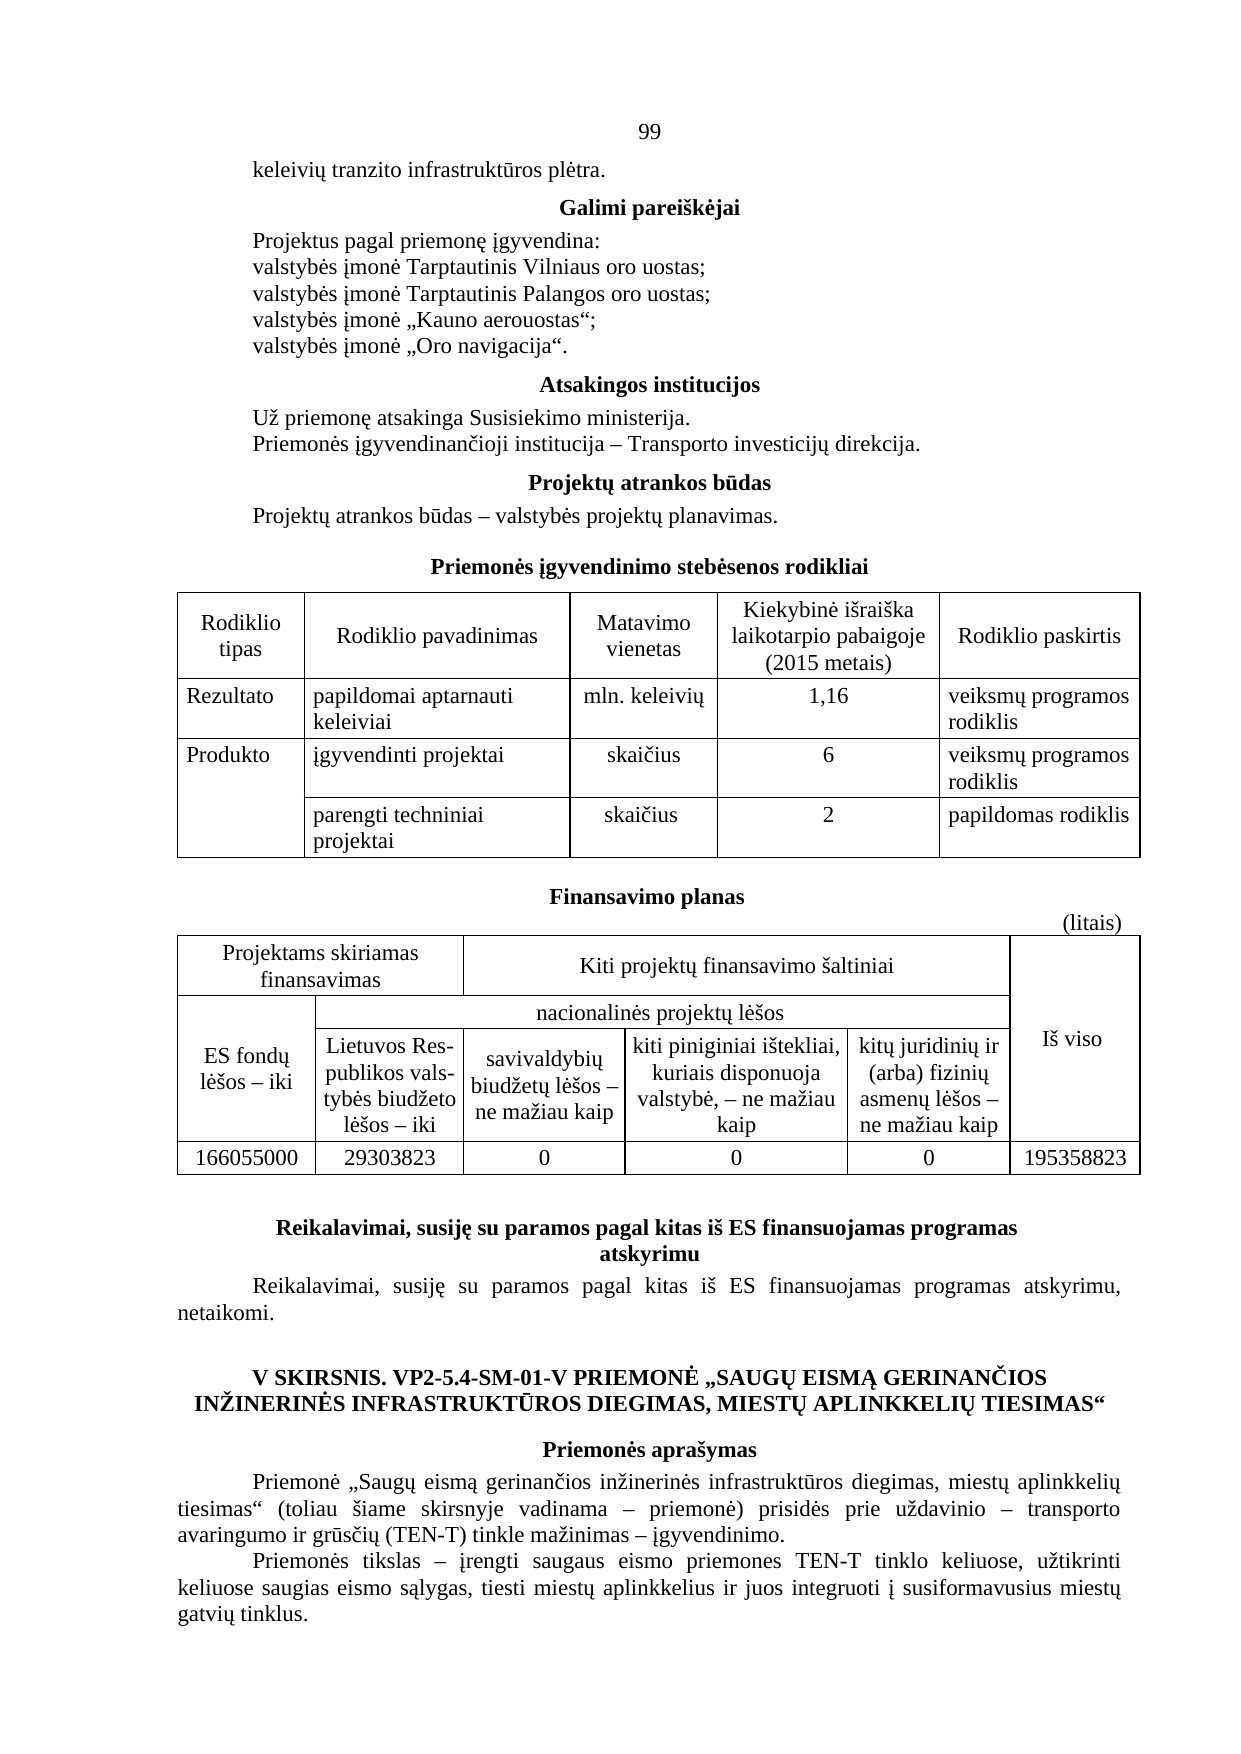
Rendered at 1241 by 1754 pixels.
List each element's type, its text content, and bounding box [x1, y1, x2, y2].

table_cell Lietuvos Res­publikos vals­tybės biudžeto lėšos – iki [316, 1029, 463, 1141]
table_cell papildomai aptarnauti keleiviai [305, 679, 569, 737]
text valstybės įmonė „Oro navigacija“. [177, 332, 1122, 359]
text Atsakingos institucijos [177, 371, 1122, 398]
text Projektus pagal priemonę įgyvendina: [177, 227, 1122, 253]
table_header Matavimo vienetas [571, 593, 717, 678]
table_cell 166055000 [178, 1142, 315, 1174]
text Galimi pareiškėjai [177, 194, 1122, 221]
table_cell parengti techniniai projektai [305, 798, 569, 857]
text Priemonė „Saugų eismą gerinančios inžinerinės infrastruktūros diegimas, miestų aplinkkelių tiesimas“ (toliau šiame skirsnyje vadinama – priemonė) prisidės prie uždavinio – transporto avaringumo ir grūsčių (TEN-T) tinkle mažinimas – įgyvendinimo. [177, 1468, 1122, 1547]
text valstybės įmonė „Kauno aerouostas“; [177, 306, 1122, 332]
table_cell 0 [848, 1142, 1009, 1174]
table_cell Rezultato [178, 679, 304, 737]
text Priemonės įgyvendinimo stebėsenos rodikliai [177, 553, 1122, 579]
text Projektų atrankos būdas [177, 469, 1122, 496]
table_cell papildomas rodiklis [940, 798, 1139, 857]
table_cell skaičius [571, 739, 717, 797]
table_cell įgyvendinti projektai [305, 739, 569, 797]
text Projektų atrankos būdas – valstybės projektų planavimas. [177, 502, 1122, 528]
text Finansavimo planas [177, 883, 1122, 909]
text Priemonės aprašymas [177, 1436, 1122, 1462]
table_cell savivaldybių biudžetų lėšos – ne mažiau kaip [464, 1029, 624, 1141]
table_cell 0 [464, 1142, 624, 1174]
text Už priemonę atsakinga Susisiekimo ministerija. [177, 404, 1122, 430]
table_cell mln. keleivių [571, 679, 717, 737]
text keleivių tranzito infrastruktūros plėtra. [177, 156, 1122, 182]
table_cell skaičius [571, 798, 717, 857]
table_cell nacionalinės projektų lėšos [316, 996, 1009, 1028]
text valstybės įmonė Tarptautinis Vilniaus oro uostas; [177, 253, 1122, 280]
table_cell Produkto [178, 739, 304, 857]
table_cell 1,16 [718, 679, 939, 737]
table_header Iš viso [1011, 936, 1139, 1141]
table_cell ES fondų lėšos – iki [178, 996, 315, 1141]
text (litais) [177, 909, 1122, 935]
table_cell 6 [718, 739, 939, 797]
table_cell 2 [718, 798, 939, 857]
text Reikalavimai, susiję su paramos pagal kitas iš ES finansuojamas programas atskyrimu, netaikomi. [177, 1273, 1122, 1325]
table_header Projektams skiriamas finansavimas [178, 936, 463, 995]
table_header Rodiklio tipas [178, 593, 304, 678]
text Priemonės įgyvendinančioji institucija – Transporto investicijų direkcija. [177, 430, 1122, 457]
table_header Rodiklio paskirtis [940, 593, 1139, 678]
text Reikalavimai, susiję su paramos pagal kitas iš ES finansuojamas programas atskyrimu [177, 1187, 1122, 1266]
table_header Kiti projektų finansavimo šaltiniai [464, 936, 1009, 995]
table_cell veiksmų programos rodiklis [940, 739, 1139, 797]
table_cell 0 [626, 1142, 847, 1174]
text Priemonės tikslas – įrengti saugaus eismo priemones TEN-T tinklo keliuose, užtikrinti keliuose saugias eismo sąlygas, tiesti miestų aplinkkelius ir juos integruoti į susiformavusius miestų gatvių tinklus. [177, 1547, 1122, 1626]
table_cell veiksmų programos rodiklis [940, 679, 1139, 737]
subtitle V SKIRSNIS. VP2-5.4-SM-01-V priemonė „saugų eismą gerinančios inžinerinės infrastruktūros diegimas, miestų aplinkkelių tiesimas“ [177, 1364, 1122, 1417]
table_cell 29303823 [316, 1142, 463, 1174]
table_header Rodiklio pavadinimas [305, 593, 569, 678]
table_header Kiekybinė išraiška laikotarpio pabaigoje (2015 metais) [718, 593, 939, 678]
text valstybės įmonė Tarptautinis Palangos oro uostas; [177, 280, 1122, 306]
table_cell kitų juridinių ir (arba) fizinių asmenų lėšos – ne mažiau kaip [848, 1029, 1009, 1141]
table_cell kiti piniginiai ištekliai, kuriais disponuoja valstybė, – ne mažiau kaip [626, 1029, 847, 1141]
table_cell 195358823 [1011, 1142, 1139, 1174]
